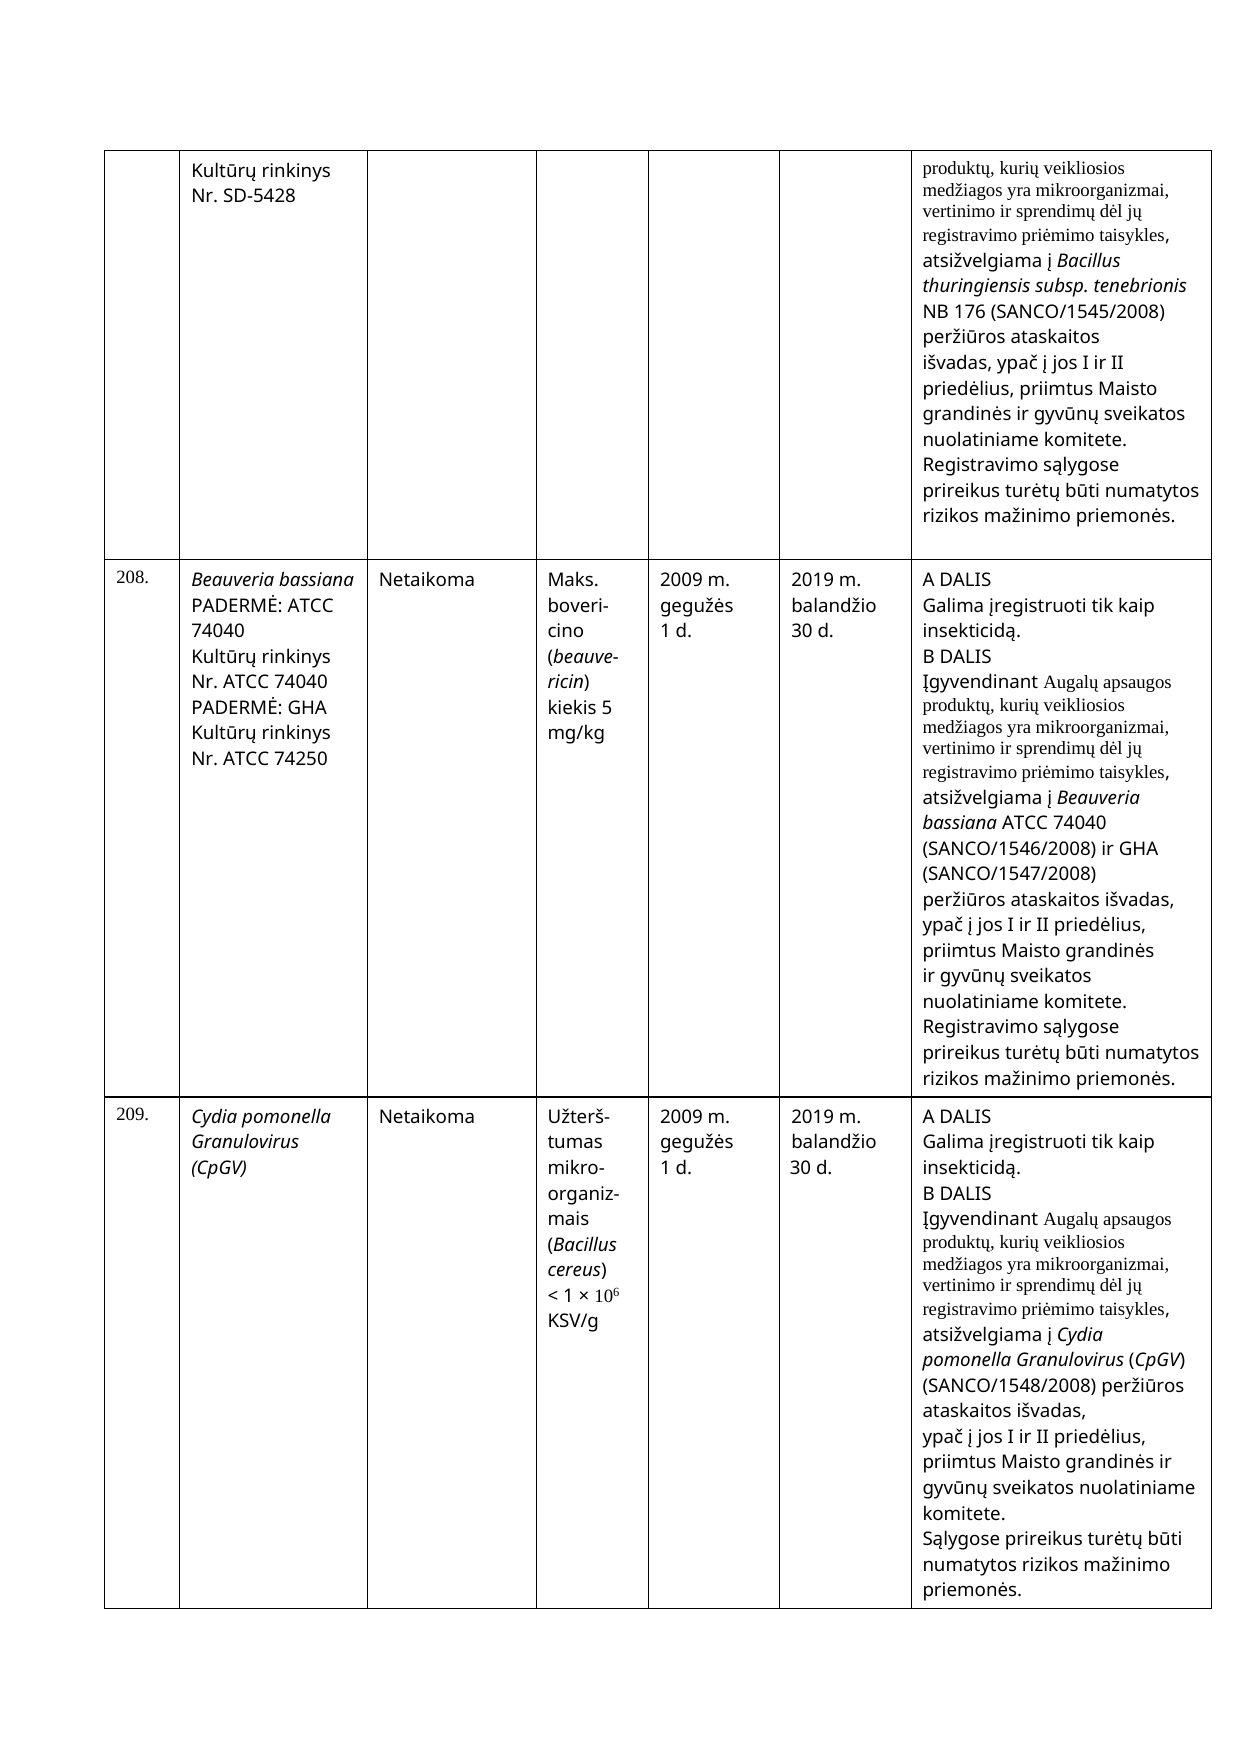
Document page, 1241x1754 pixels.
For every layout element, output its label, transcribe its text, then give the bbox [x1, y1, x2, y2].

table_cell 2009 m. gegužės 1 d. [649, 1098, 779, 1608]
table_cell produktų, kurių veikliosios medžiagos yra mikroorganizmai, vertinimo ir sprendimų dėl jų registravimo priėmimo taisykles, atsižvelgiama į Bacillus thuringiensis subsp. tenebrionis NB 176 (SANCO/1545/2008) peržiūros ataskaitos išvadas, ypač į jos I ir II priedėlius, priimtus Maisto grandinės ir gyvūnų sveikatos nuolatiniame komitete. Registravimo sąlygose prireikus turėtų būti numatytos rizikos mažinimo priemonės. [912, 151, 1211, 559]
table_cell Maks. boveri-cino (beauve-ricin) kiekis 5 mg/kg [537, 560, 648, 1096]
table_cell 2019 m. balandžio 30 d. [780, 560, 911, 1096]
table_cell 2009 m. gegužės 1 d. [649, 560, 779, 1096]
table_cell Beauveria bassiana PADERMĖ: ATCC 74040 Kultūrų rinkinys Nr. ATCC 74040 PADERMĖ: GHA Kultūrų rinkinys Nr. ATCC 74250 [180, 560, 367, 1096]
table_cell 2019 m. balandžio 30 d. [780, 1098, 911, 1608]
table_cell 209. [105, 1098, 179, 1608]
table_cell A DALIS Galima įregistruoti tik kaip insekticidą. B DALIS Įgyvendinant Augalų apsaugos produktų, kurių veikliosios medžiagos yra mikroorganizmai, vertinimo ir sprendimų dėl jų registravimo priėmimo taisykles, atsižvelgiama į Beauveria bassiana ATCC 74040 (SANCO/1546/2008) ir GHA (SANCO/1547/2008) peržiūros ataskaitos išvadas, ypač į jos I ir II priedėlius, priimtus Maisto grandinės ir gyvūnų sveikatos nuolatiniame komitete. Registravimo sąlygose prireikus turėtų būti numatytos rizikos mažinimo priemonės. [912, 560, 1211, 1096]
table_cell [105, 151, 179, 559]
table_cell 208. [105, 560, 179, 1096]
table_cell Kultūrų rinkinys Nr. SD-5428 [180, 151, 367, 559]
table_cell A DALIS Galima įregistruoti tik kaip insekticidą. B DALIS Įgyvendinant Augalų apsaugos produktų, kurių veikliosios medžiagos yra mikroorganizmai, vertinimo ir sprendimų dėl jų registravimo priėmimo taisykles, atsižvelgiama į Cydia pomonella Granulovirus (CpGV) (SANCO/1548/2008) peržiūros ataskaitos išvadas, ypač į jos I ir II priedėlius, priimtus Maisto grandinės ir gyvūnų sveikatos nuolatiniame komitete. Sąlygose prireikus turėtų būti numatytos rizikos mažinimo priemonės. [912, 1098, 1211, 1608]
table_cell Netaikoma [368, 560, 536, 1096]
table_cell [537, 151, 648, 559]
table_cell Užterš-tumas mikro-organiz-mais (Bacillus cereus) < 1 × 106 KSV/g [537, 1098, 648, 1608]
table_cell [368, 151, 536, 559]
table_cell Netaikoma [368, 1098, 536, 1608]
table_cell [649, 151, 779, 559]
table_cell [780, 151, 911, 559]
table_cell Cydia pomonella Granulovirus (CpGV) [180, 1098, 367, 1608]
